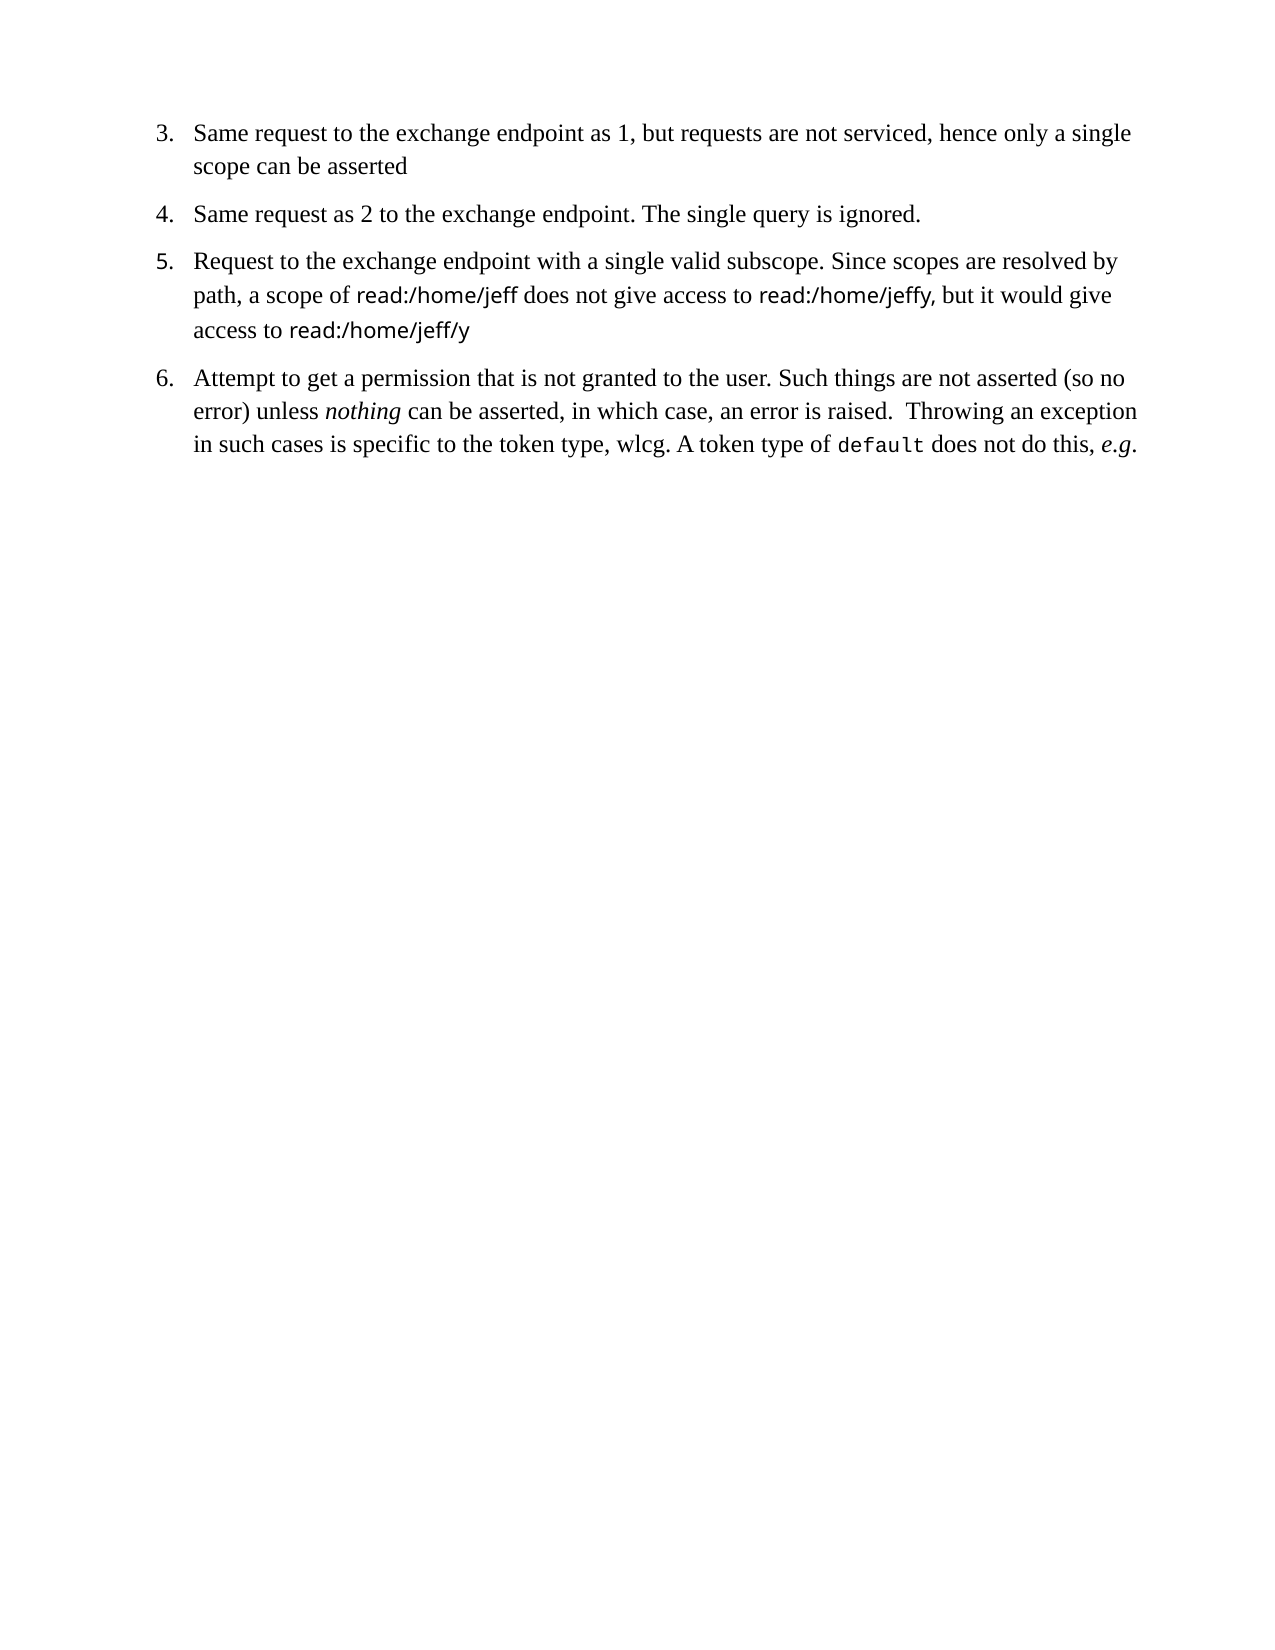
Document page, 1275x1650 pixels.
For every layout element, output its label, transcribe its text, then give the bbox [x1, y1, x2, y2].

list Request to the exchange endpoint with a single valid subscope. Since scopes are resolved by path, a scope of read:/home/jeff does not give access to read:/home/jeffy, but it would give access to read:/home/jeff/y [156, 246, 1157, 344]
list Same request as 2 to the exchange endpoint. The single query is ignored. [156, 199, 1157, 227]
list Attempt to get a permission that is not granted to the user. Such things are not asserted (so no error) unless nothing can be asserted, in which case, an error is raised. Throwing an exception in such cases is specific to the token type, wlcg. A token type of default does not do this, e.g. [156, 363, 1157, 459]
list Same request to the exchange endpoint as 1, but requests are not serviced, hence only a single scope can be asserted [156, 118, 1157, 180]
